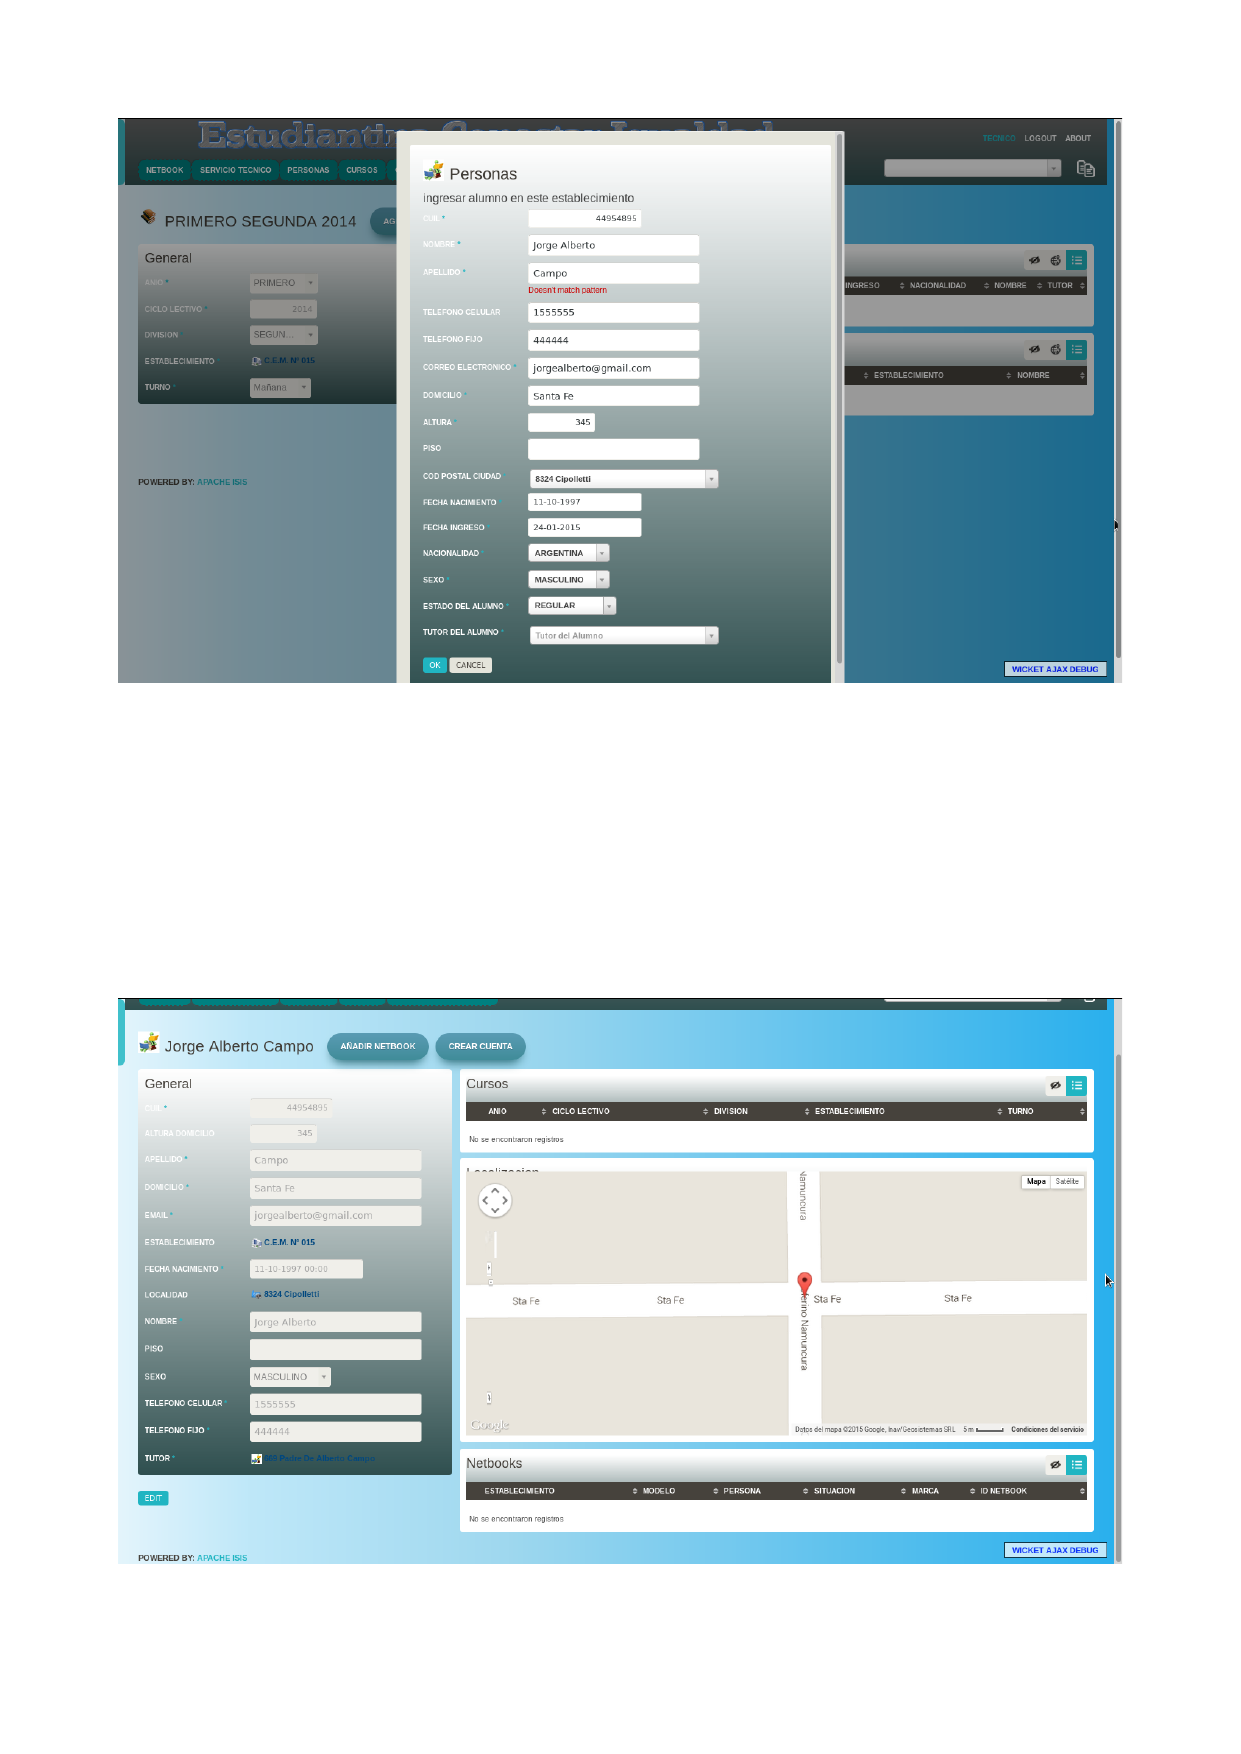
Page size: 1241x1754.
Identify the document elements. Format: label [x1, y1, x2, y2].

picture [118, 118, 1123, 683]
picture [118, 998, 1123, 1564]
